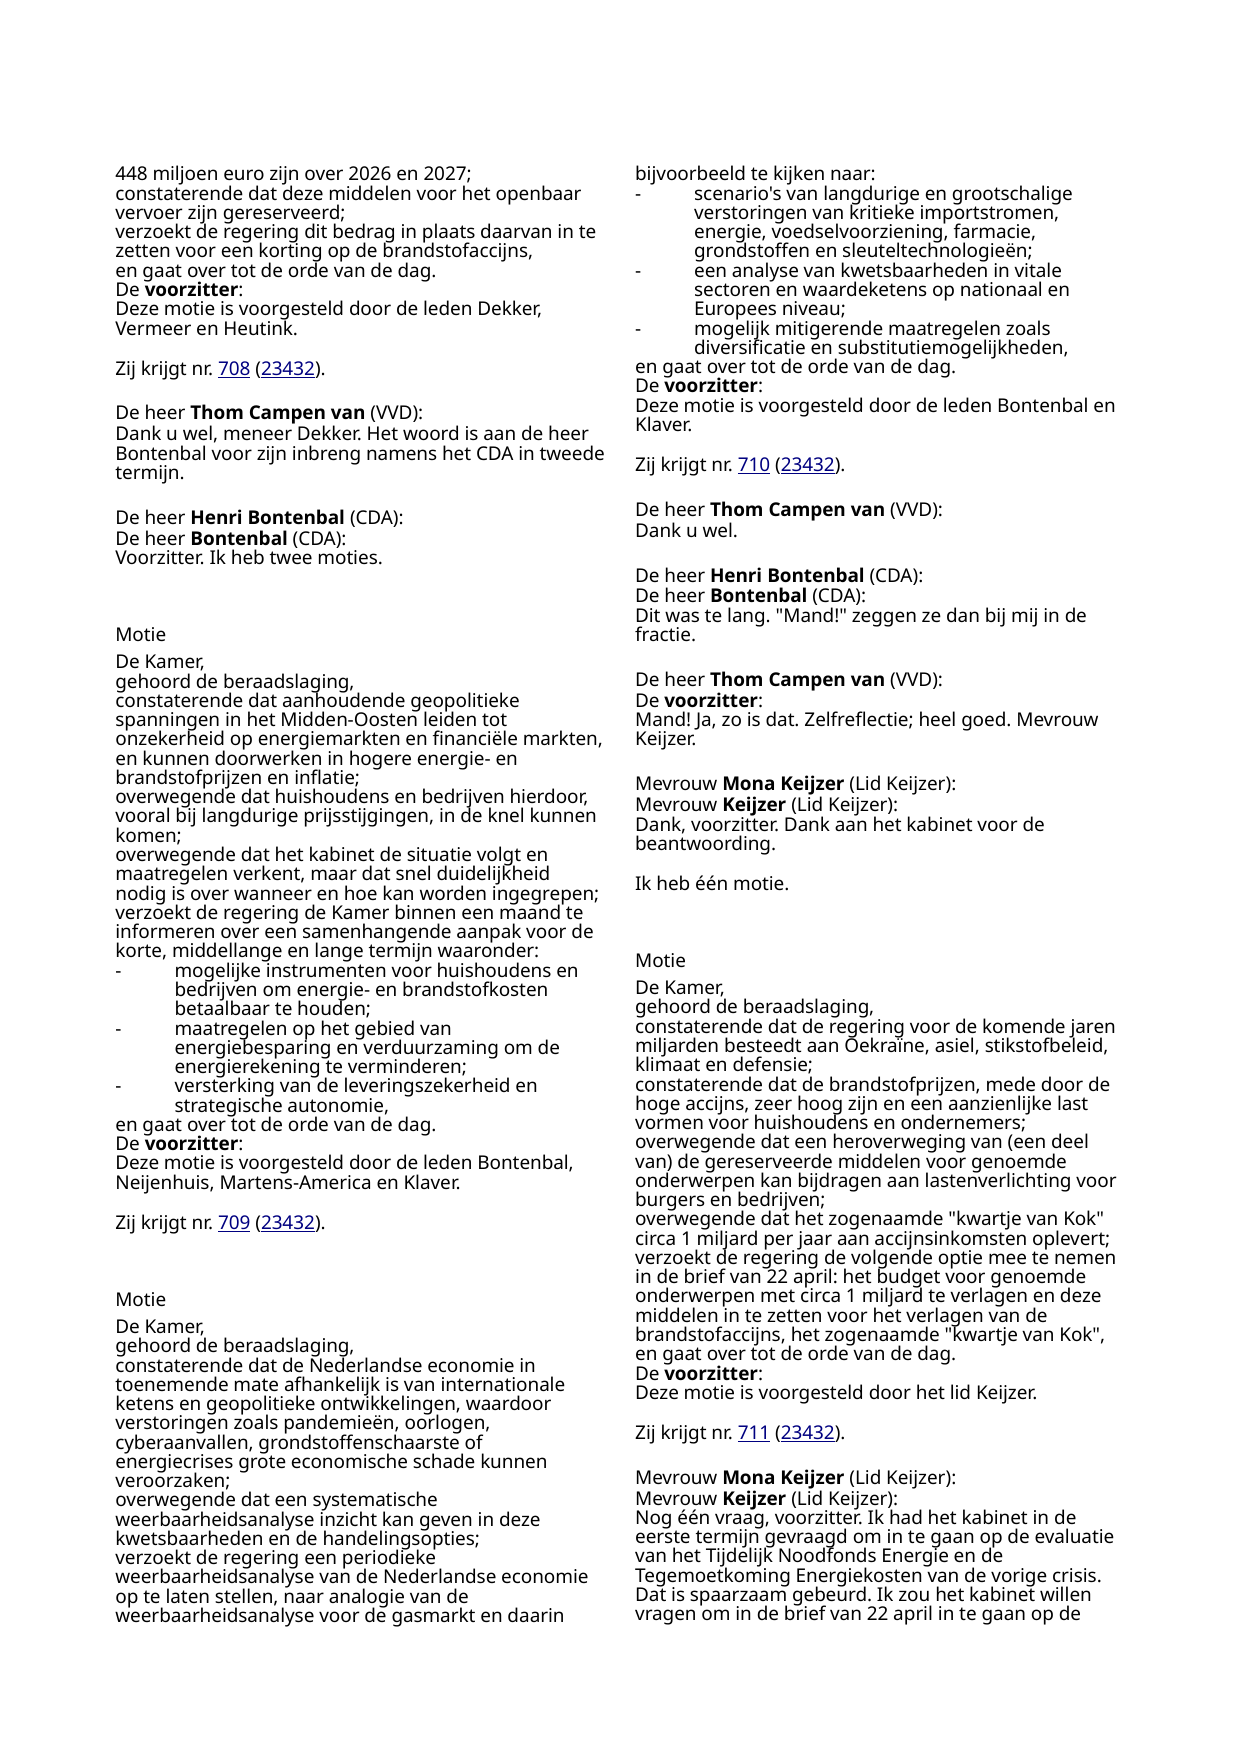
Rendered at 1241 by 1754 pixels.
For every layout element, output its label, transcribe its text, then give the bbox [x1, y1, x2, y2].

text overwegende dat huishoudens en bedrijven hierdoor, vooral bij langdurige prijsstijgingen, in de knel kunnen komen; [115, 788, 605, 846]
text en gaat over tot de orde van de dag. [115, 262, 605, 281]
text Deze motie is voorgesteld door de leden Bontenbal en Klaver. [635, 397, 1125, 435]
text De heer Bontenbal (CDA): [115, 530, 605, 549]
text De heer Bontenbal (CDA): [635, 587, 1125, 607]
list maatregelen op het gebied van energiebesparing en verduurzaming om de energierekening te verminderen; [115, 1019, 605, 1077]
text gehoord de beraadslaging, [115, 673, 605, 692]
text De voorzitter: [115, 1135, 605, 1154]
text verzoekt de regering een periodieke weerbaarheidsanalyse van de Nederlandse economie op te laten stellen, naar analogie van de weerbaarheidsanalyse voor de gasmarkt en daarin [115, 1549, 605, 1626]
text constaterende dat aanhoudende geopolitieke spanningen in het Midden-Oosten leiden tot onzekerheid op energiemarkten en financiële markten, en kunnen doorwerken in hogere energie- en brandstofprijzen en inflatie; [115, 692, 605, 788]
text Dank u wel. [635, 522, 1125, 541]
text Deze motie is voorgesteld door de leden Bontenbal, Neijenhuis, Martens-America en Klaver. [115, 1154, 605, 1193]
text Zij krijgt nr. 709 (23432). [115, 1214, 605, 1233]
text bijvoorbeeld te kijken naar: [635, 165, 1125, 184]
text De heer Henri Bontenbal (CDA): [115, 504, 605, 530]
text Dit was te lang. "Mand!" zeggen ze dan bij mij in de fractie. [635, 607, 1125, 645]
text De voorzitter: [635, 377, 1125, 397]
text Mevrouw Mona Keijzer (Lid Keijzer): [635, 1464, 1125, 1490]
text Nog één vraag, voorzitter. Ik had het kabinet in de eerste termijn gevraagd om in te gaan op de evaluatie van het Tijdelijk Noodfonds Energie en de Tegemoetkoming Energiekosten van de vorige crisis. Dat is spaarzaam gebeurd. Ik zou het kabinet willen vragen om in de brief van 22 april in te gaan op de [635, 1509, 1125, 1624]
text overwegende dat een heroverweging van (een deel van) de gereserveerde middelen voor genoemde onderwerpen kan bijdragen aan lastenverlichting voor burgers en bedrijven; [635, 1133, 1125, 1210]
text Zij krijgt nr. 711 (23432). [635, 1424, 1125, 1443]
text Deze motie is voorgesteld door de leden Dekker, Vermeer en Heutink. [115, 300, 605, 339]
text constaterende dat deze middelen voor het openbaar vervoer zijn gereserveerd; [115, 184, 605, 223]
text verzoekt de regering de Kamer binnen een maand te informeren over een samenhangende aanpak voor de korte, middellange en lange termijn waaronder: [115, 904, 605, 962]
text en gaat over tot de orde van de dag. [635, 1345, 1125, 1364]
text Dank u wel, meneer Dekker. Het woord is aan de heer Bontenbal voor zijn inbreng namens het CDA in tweede termijn. [115, 425, 605, 483]
list scenario's van langdurige en grootschalige verstoringen van kritieke importstromen, energie, voedselvoorziening, farmacie, grondstoffen en sleuteltechnologieën; [635, 184, 1125, 262]
text Mevrouw Keijzer (Lid Keijzer): [635, 1490, 1125, 1509]
text De heer Henri Bontenbal (CDA): [635, 562, 1125, 587]
list versterking van de leveringszekerheid en strategische autonomie, [115, 1077, 605, 1116]
text verzoekt de regering de volgende optie mee te nemen in de brief van 22 april: het budget voor genoemde onderwerpen met circa 1 miljard te verlagen en deze middelen in te zetten voor het verlagen van de brandstofaccijns, het zogenaamde "kwartje van Kok", [635, 1249, 1125, 1345]
text De voorzitter: [635, 692, 1125, 711]
text Motie [115, 1286, 605, 1312]
text overwegende dat het kabinet de situatie volgt en maatregelen verkent, maar dat snel duidelijkheid nodig is over wanneer en hoe kan worden ingegrepen; [115, 846, 605, 904]
text en gaat over tot de orde van de dag. [635, 358, 1125, 377]
text overwegende dat een systematische weerbaarheidsanalyse inzicht kan geven in deze kwetsbaarheden en de handelingsopties; [115, 1491, 605, 1549]
text Deze motie is voorgesteld door het lid Keijzer. [635, 1384, 1125, 1403]
text Dank, voorzitter. Dank aan het kabinet voor de beantwoording. [635, 816, 1125, 854]
text De voorzitter: [115, 281, 605, 300]
text Mevrouw Keijzer (Lid Keijzer): [635, 796, 1125, 816]
text verzoekt de regering dit bedrag in plaats daarvan in te zetten voor een korting op de brandstofaccijns, [115, 223, 605, 262]
text De Kamer, [115, 653, 605, 673]
text overwegende dat het zogenaamde "kwartje van Kok" circa 1 miljard per jaar aan accijnsinkomsten oplevert; [635, 1210, 1125, 1249]
text Ik heb één motie. [635, 875, 1125, 894]
list mogelijke instrumenten voor huishoudens en bedrijven om energie- en brandstofkosten betaalbaar te houden; [115, 962, 605, 1019]
text Mevrouw Mona Keijzer (Lid Keijzer): [635, 771, 1125, 796]
text gehoord de beraadslaging, [635, 998, 1125, 1018]
text Motie [115, 622, 605, 647]
text De Kamer, [635, 979, 1125, 998]
text en gaat over tot de orde van de dag. [115, 1116, 605, 1135]
text De heer Thom Campen van (VVD): [115, 399, 605, 425]
text Motie [635, 947, 1125, 973]
text Zij krijgt nr. 710 (23432). [635, 456, 1125, 475]
list een analyse van kwetsbaarheden in vitale sectoren en waardeketens op nationaal en Europees niveau; [635, 262, 1125, 319]
text constaterende dat de regering voor de komende jaren miljarden besteedt aan Oekraïne, asiel, stikstofbeleid, klimaat en defensie; [635, 1018, 1125, 1076]
text De voorzitter: [635, 1364, 1125, 1384]
text De heer Thom Campen van (VVD): [635, 496, 1125, 522]
text Zij krijgt nr. 708 (23432). [115, 359, 605, 379]
text gehoord de beraadslaging, [115, 1337, 605, 1357]
list mogelijk mitigerende maatregelen zoals diversificatie en substitutiemogelijkheden, [635, 319, 1125, 358]
text De Kamer, [115, 1318, 605, 1337]
text Mand! Ja, zo is dat. Zelfreflectie; heel goed. Mevrouw Keijzer. [635, 711, 1125, 750]
text De heer Thom Campen van (VVD): [635, 666, 1125, 692]
text 448 miljoen euro zijn over 2026 en 2027; [115, 165, 605, 184]
text constaterende dat de brandstofprijzen, mede door de hoge accijns, zeer hoog zijn en een aanzienlijke last vormen voor huishoudens en ondernemers; [635, 1076, 1125, 1133]
text constaterende dat de Nederlandse economie in toenemende mate afhankelijk is van internationale ketens en geopolitieke ontwikkelingen, waardoor verstoringen zoals pandemieën, oorlogen, cyberaanvallen, grondstoffenschaarste of energiecrises grote economische schade kunnen veroorzaken; [115, 1357, 605, 1491]
text Voorzitter. Ik heb twee moties. [115, 549, 605, 568]
